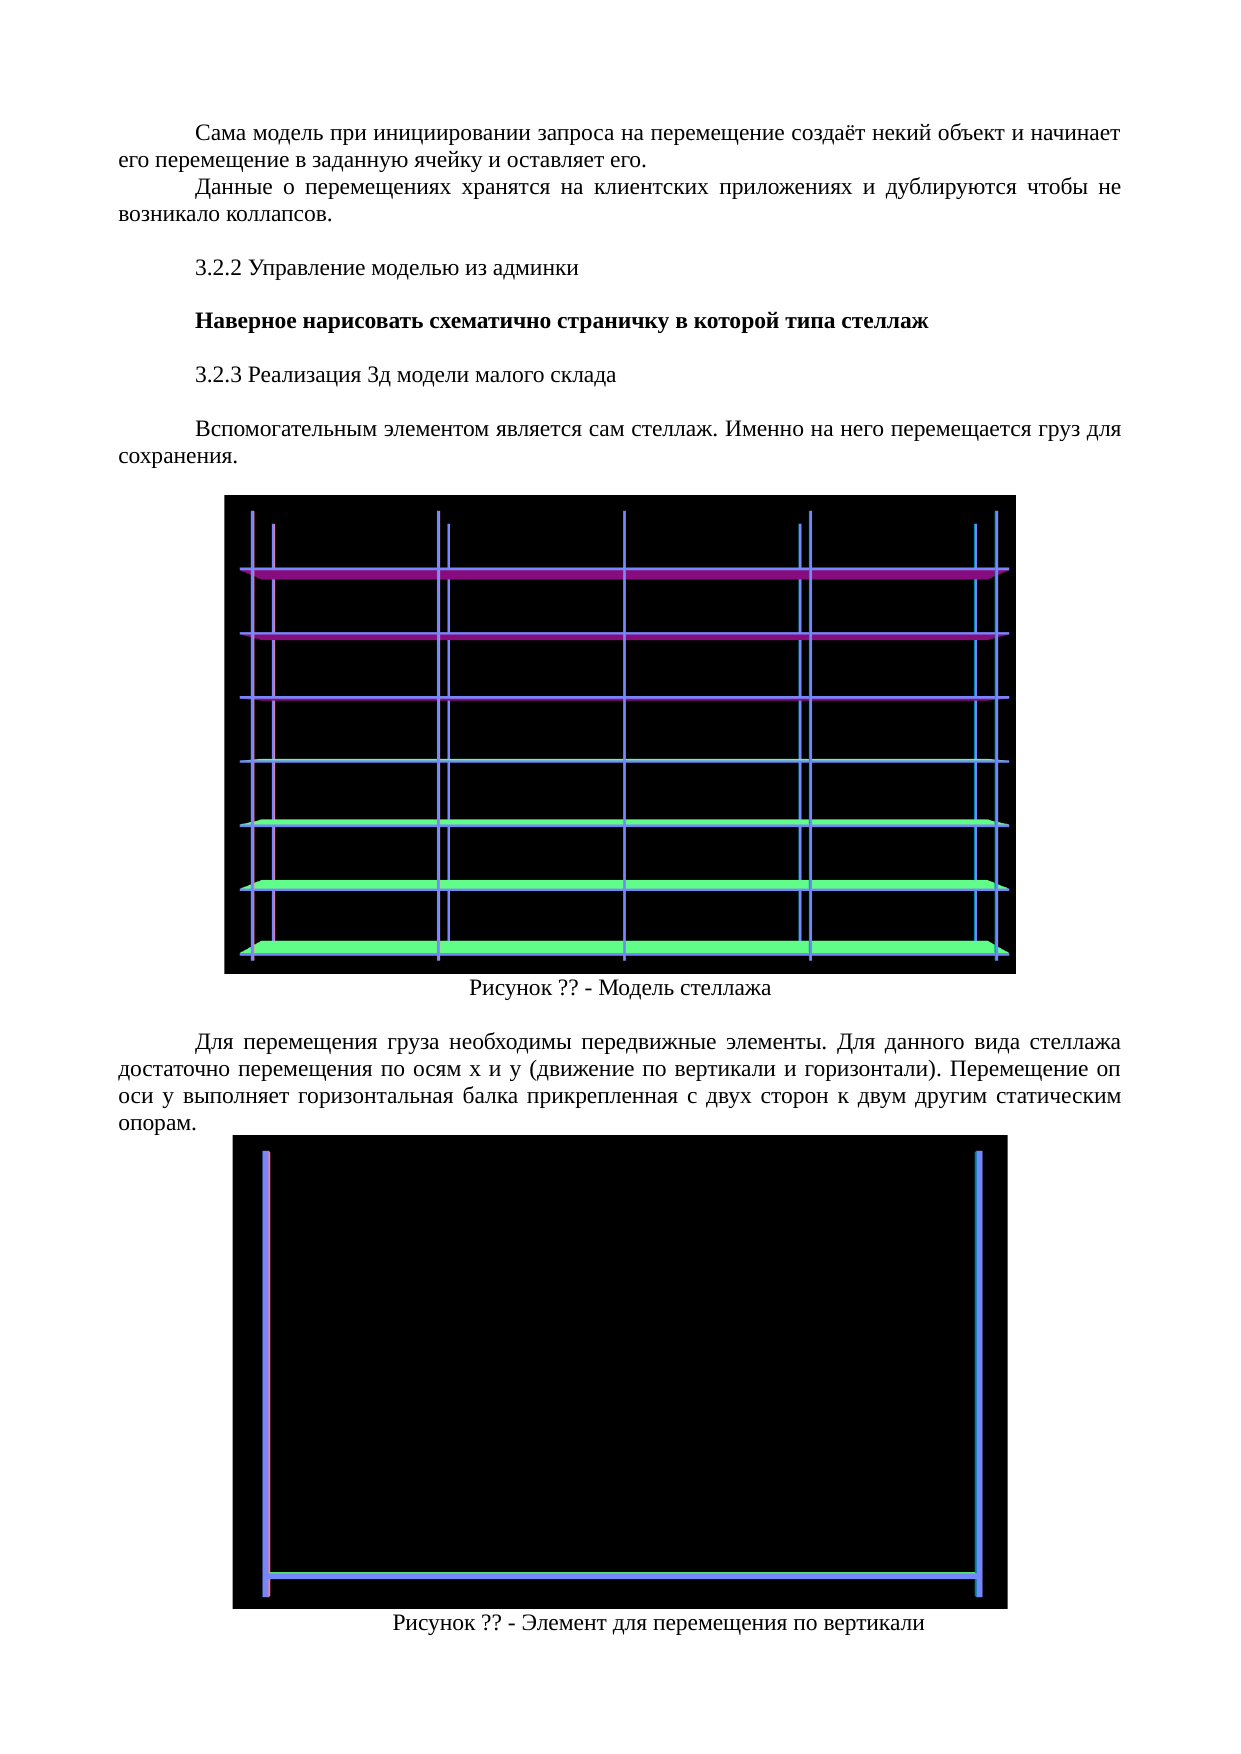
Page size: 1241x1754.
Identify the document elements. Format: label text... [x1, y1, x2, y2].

picture [232, 1135, 1008, 1609]
picture [224, 495, 1016, 974]
text Рисунок ?? - Модель стеллажа [118, 974, 1122, 1001]
text Наверное нарисовать схематично страничку в которой типа стеллаж [118, 307, 1122, 334]
text Вспомогательным элементом является сам стеллаж. Именно на него перемещается груз для сохранения. [118, 415, 1122, 469]
text 3.2.2 Управление моделью из админки [118, 253, 1122, 280]
text Данные о перемещениях хранятся на клиентских приложениях и дублируются чтобы не возникало коллапсов. [118, 172, 1122, 226]
text Рисунок ?? - Элемент для перемещения по вертикали [118, 1609, 1122, 1636]
text Для перемещения груза необходимы передвижные элементы. Для данного вида стеллажа достаточно перемещения по осям x и y (движение по вертикали и горизонтали). Перемещение оп оси y выполняет горизонтальная балка прикрепленная с двух сторон к двум другим статическим опорам. [118, 1028, 1122, 1136]
text Сама модель при инициировании запроса на перемещение создаёт некий объект и начинает его перемещение в заданную ячейку и оставляет его. [118, 118, 1122, 172]
text 3.2.3 Реализация 3д модели малого склада [118, 361, 1122, 388]
